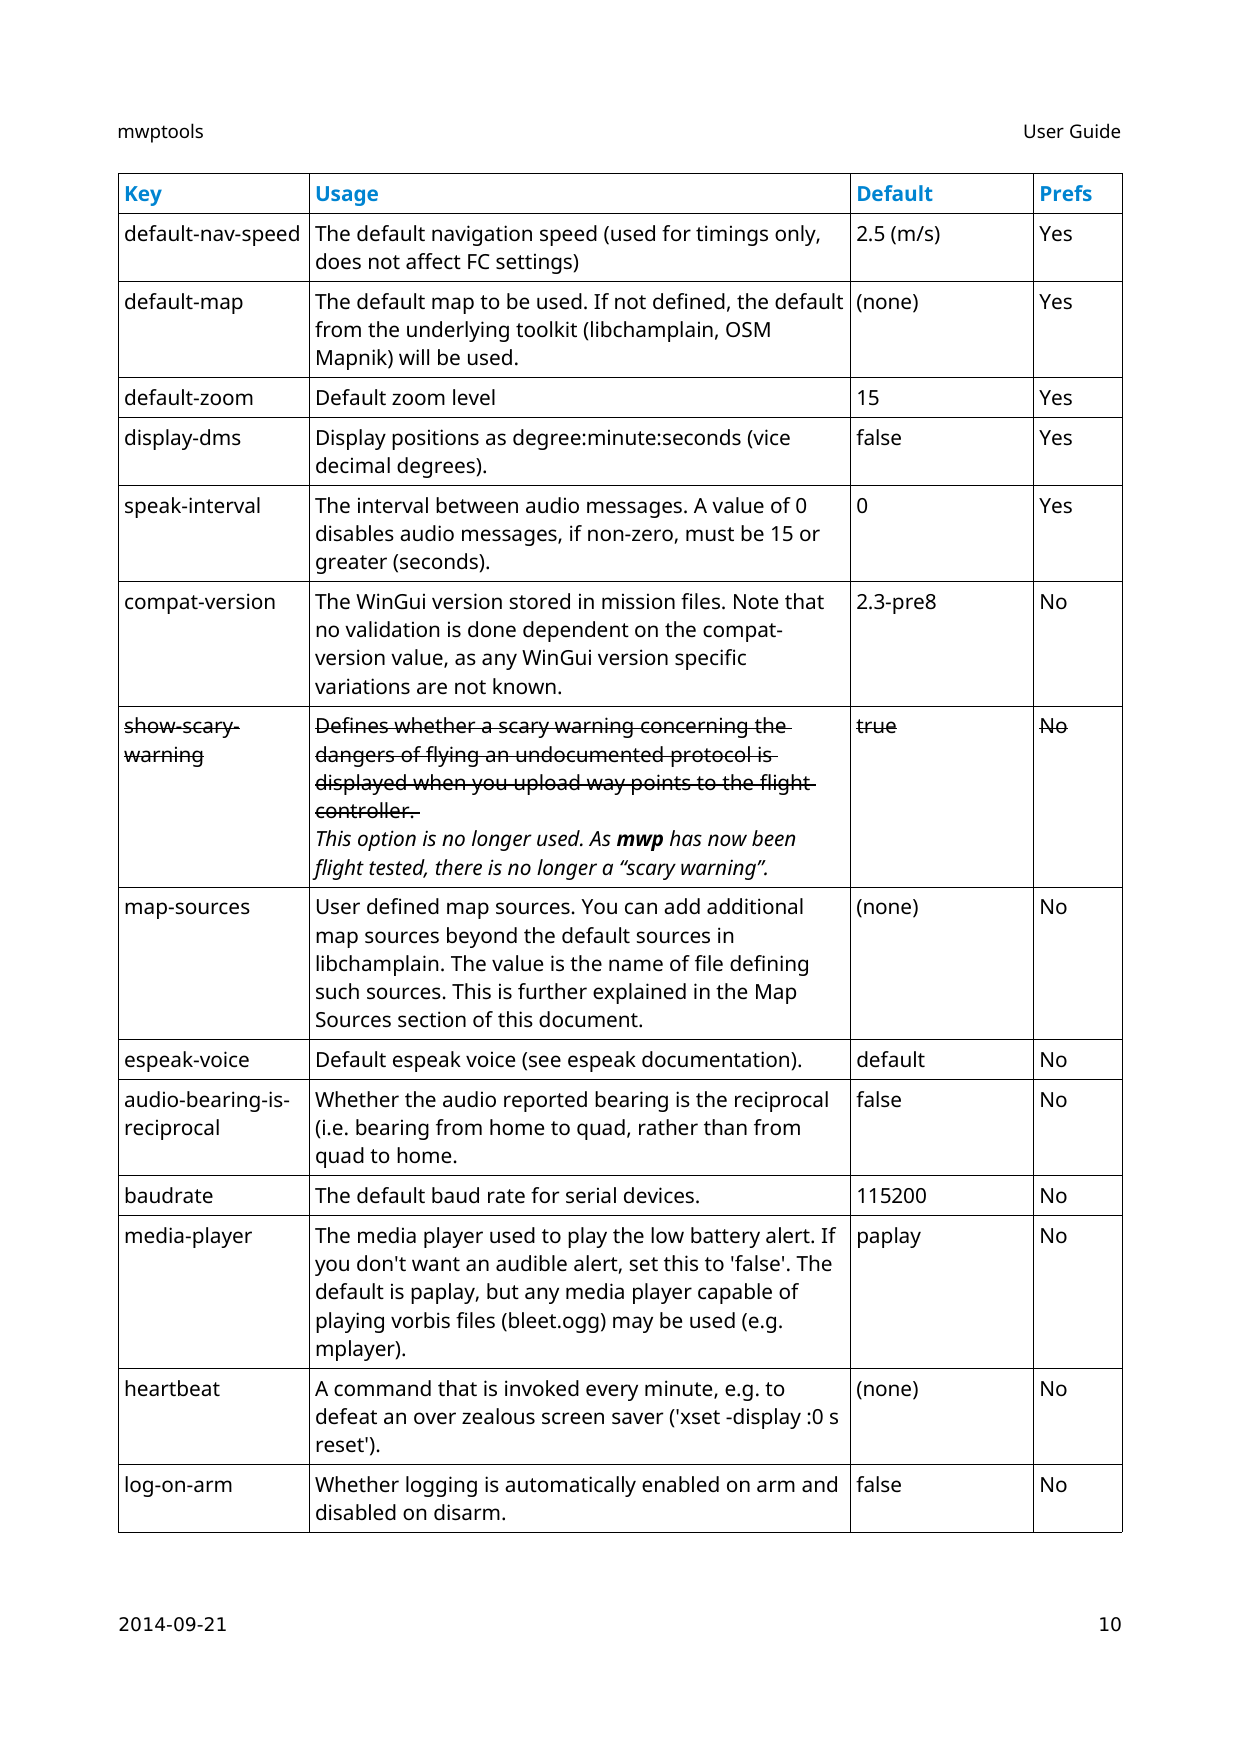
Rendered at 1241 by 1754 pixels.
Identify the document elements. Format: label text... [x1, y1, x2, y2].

table_cell compat-version [119, 582, 309, 706]
table_cell true [851, 707, 1033, 887]
table_cell baudrate [119, 1176, 309, 1215]
table_cell display-dms [119, 418, 309, 485]
table_cell The interval between audio messages. A value of 0 disables audio messages, if non-zero, must be 15 or greater (seconds). [310, 486, 850, 581]
table_cell Yes [1034, 282, 1122, 377]
table_cell default-map [119, 282, 309, 377]
table_cell media-player [119, 1216, 309, 1368]
table_cell audio-bearing-is-reciprocal [119, 1080, 309, 1175]
table_cell (none) [851, 282, 1033, 377]
table_cell No [1034, 888, 1122, 1039]
table_cell 2.3-pre8 [851, 582, 1033, 706]
table_cell Default espeak voice (see espeak documentation). [310, 1040, 850, 1079]
table_cell false [851, 1465, 1033, 1532]
table_cell paplay [851, 1216, 1033, 1368]
table_cell Yes [1034, 486, 1122, 581]
table_cell The default navigation speed (used for timings only, does not affect FC settings) [310, 214, 850, 281]
table_cell (none) [851, 1369, 1033, 1464]
table_cell Defines whether a scary warning concerning the dangers of flying an undocumented protocol is displayed when you upload way points to the flight controller. This option is no longer used. As mwp has now been flight tested, there is no longer a “scary warning”. [310, 707, 850, 887]
table_header Prefs [1034, 174, 1122, 213]
table_cell false [851, 1080, 1033, 1175]
table_cell 115200 [851, 1176, 1033, 1215]
table_cell heartbeat [119, 1369, 309, 1464]
table_cell default-nav-speed [119, 214, 309, 281]
table_header Key [119, 174, 309, 213]
table_header Usage [310, 174, 850, 213]
table_cell The default map to be used. If not defined, the default from the underlying toolkit (libchamplain, OSM Mapnik) will be used. [310, 282, 850, 377]
table_cell Yes [1034, 214, 1122, 281]
table_cell speak-interval [119, 486, 309, 581]
table_cell The WinGui version stored in mission files. Note that no validation is done dependent on the compat-version value, as any WinGui version specific variations are not known. [310, 582, 850, 706]
table_header Default [851, 174, 1033, 213]
table_cell A command that is invoked every minute, e.g. to defeat an over zealous screen saver ('xset -display :0 s reset'). [310, 1369, 850, 1464]
table_cell 0 [851, 486, 1033, 581]
table_cell No [1034, 1176, 1122, 1215]
table_cell show-scary-warning [119, 707, 309, 887]
table_cell 2.5 (m/s) [851, 214, 1033, 281]
table_cell Yes [1034, 378, 1122, 417]
table_cell false [851, 418, 1033, 485]
table_cell Whether logging is automatically enabled on arm and disabled on disarm. [310, 1465, 850, 1532]
table_cell Whether the audio reported bearing is the reciprocal (i.e. bearing from home to quad, rather than from quad to home. [310, 1080, 850, 1175]
table_cell User defined map sources. You can add additional map sources beyond the default sources in libchamplain. The value is the name of file defining such sources. This is further explained in the Map Sources section of this document. [310, 888, 850, 1039]
table_cell No [1034, 582, 1122, 706]
table_cell The default baud rate for serial devices. [310, 1176, 850, 1215]
table_cell The media player used to play the low battery alert. If you don't want an audible alert, set this to 'false'. The default is paplay, but any media player capable of playing vorbis files (bleet.ogg) may be used (e.g. mplayer). [310, 1216, 850, 1368]
table_cell default [851, 1040, 1033, 1079]
table_cell No [1034, 1080, 1122, 1175]
table_cell No [1034, 1216, 1122, 1368]
table_cell espeak-voice [119, 1040, 309, 1079]
table_cell log-on-arm [119, 1465, 309, 1532]
table_cell Default zoom level [310, 378, 850, 417]
table_cell Yes [1034, 418, 1122, 485]
table_cell map-sources [119, 888, 309, 1039]
table_cell No [1034, 707, 1122, 887]
table_cell No [1034, 1040, 1122, 1079]
table_cell (none) [851, 888, 1033, 1039]
table_cell No [1034, 1369, 1122, 1464]
table_cell Display positions as degree:minute:seconds (vice decimal degrees). [310, 418, 850, 485]
table_cell default-zoom [119, 378, 309, 417]
table_cell 15 [851, 378, 1033, 417]
table_cell No [1034, 1465, 1122, 1532]
